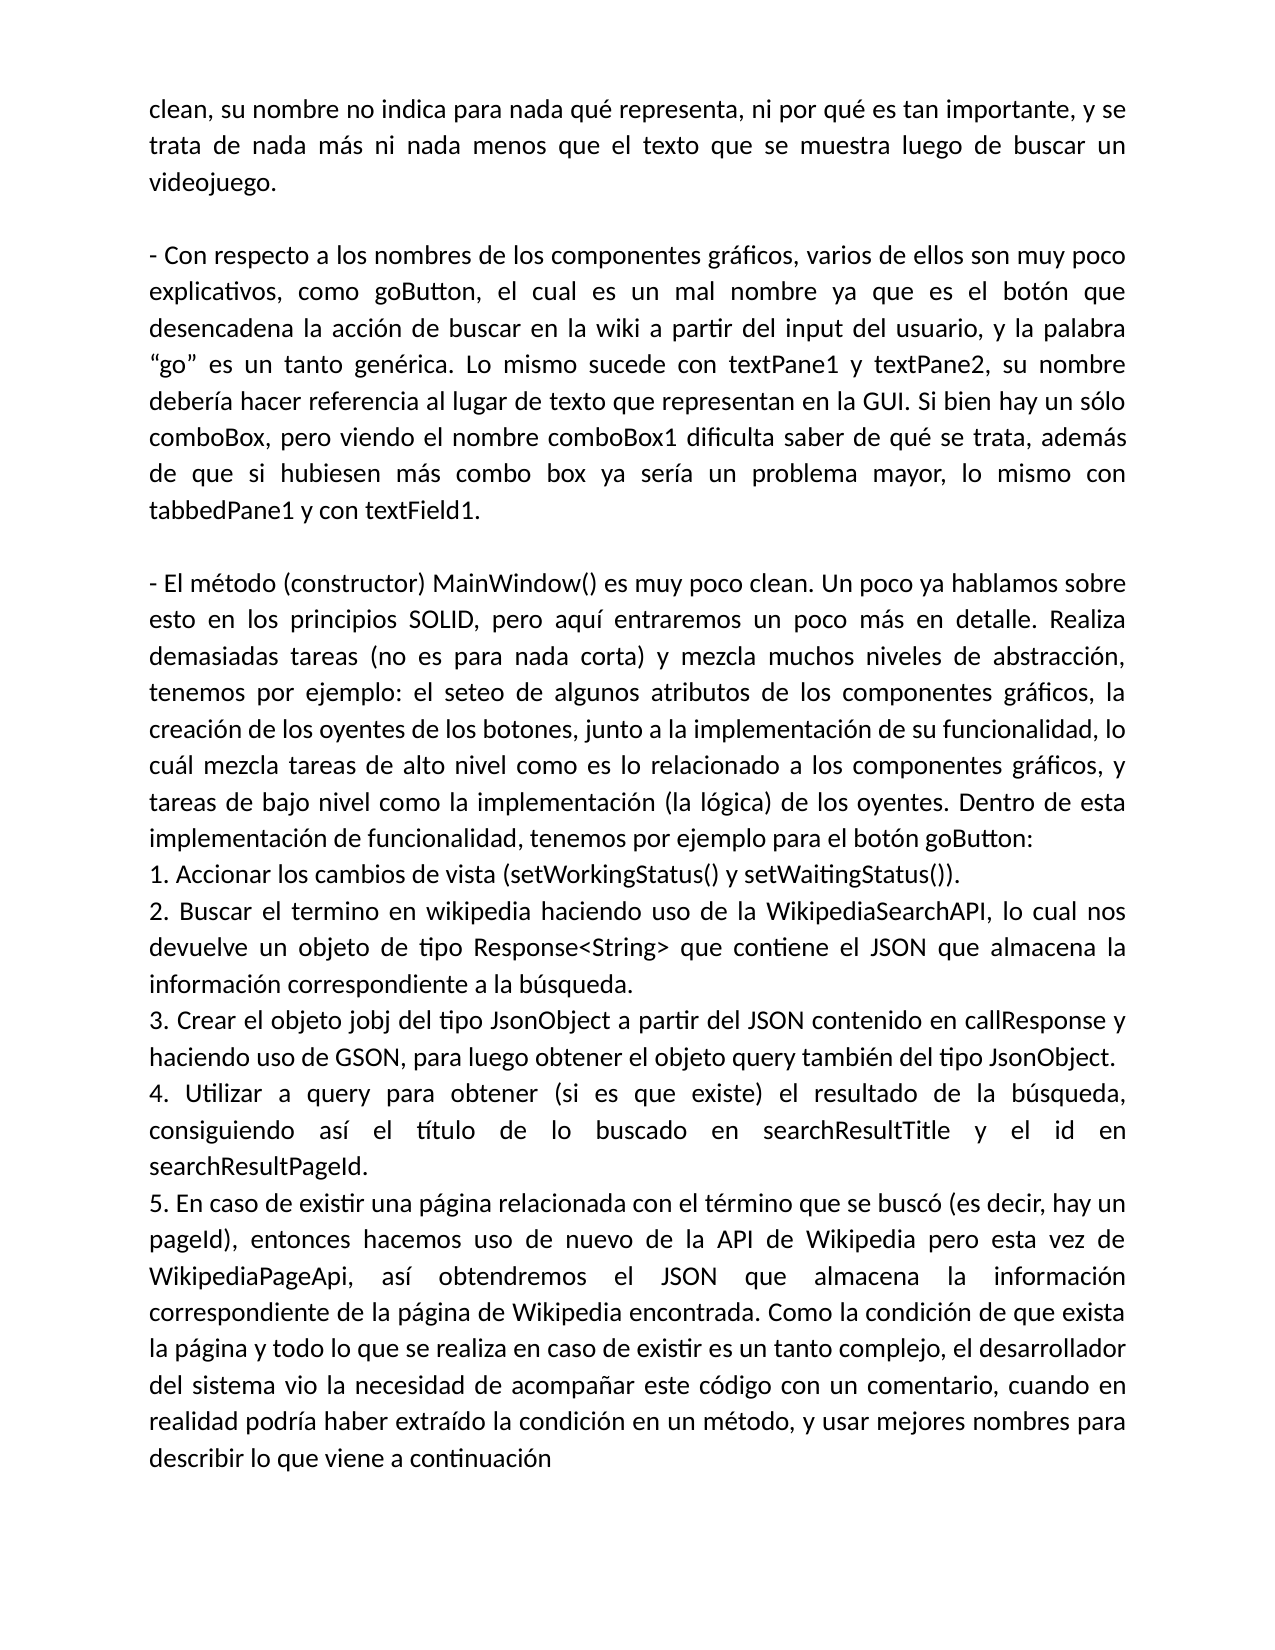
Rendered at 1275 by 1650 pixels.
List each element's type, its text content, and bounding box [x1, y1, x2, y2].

text 3. Crear el objeto jobj del tipo JsonObject a partir del JSON contenido en callResponse y haciendo uso de GSON, para luego obtener el objeto query también del tipo JsonObject. [149, 1000, 1127, 1073]
text - El método (constructor) MainWindow() es muy poco clean. Un poco ya hablamos sobre esto en los principios SOLID, pero aquí entraremos un poco más en detalle. Realiza demasiadas tareas (no es para nada corta) y mezcla muchos niveles de abstracción, tenemos por ejemplo: el seteo de algunos atributos de los componentes gráficos, la creación de los oyentes de los botones, junto a la implementación de su funcionalidad, lo cuál mezcla tareas de alto nivel como es lo relacionado a los componentes gráficos, y tareas de bajo nivel como la implementación (la lógica) de los oyentes. Dentro de esta implementación de funcionalidad, tenemos por ejemplo para el botón goButton: [149, 562, 1127, 854]
text 4. Utilizar a query para obtener (si es que existe) el resultado de la búsqueda, consiguiendo así el título de lo buscado en searchResultTitle y el id en searchResultPageId. [149, 1073, 1127, 1182]
text 1. Accionar los cambios de vista (setWorkingStatus() y setWaitingStatus()). [149, 854, 1127, 891]
text 2. Buscar el termino en wikipedia haciendo uso de la WikipediaSearchAPI, lo cual nos devuelve un objeto de tipo Response<String> que contiene el JSON que almacena la información correspondiente a la búsqueda. [149, 891, 1127, 1000]
text - Con respecto a los nombres de los componentes gráficos, varios de ellos son muy poco explicativos, como goButton, el cual es un mal nombre ya que es el botón que desencadena la acción de buscar en la wiki a partir del input del usuario, y la palabra “go” es un tanto genérica. Lo mismo sucede con textPane1 y textPane2, su nombre debería hacer referencia al lugar de texto que representan en la GUI. Si bien hay un sólo comboBox, pero viendo el nombre comboBox1 dificulta saber de qué se trata, además de que si hubiesen más combo box ya sería un problema mayor, lo mismo con tabbedPane1 y con textField1. [149, 234, 1127, 526]
text 5. En caso de existir una página relacionada con el término que se buscó (es decir, hay un pageId), entonces hacemos uso de nuevo de la API de Wikipedia pero esta vez de WikipediaPageApi, así obtendremos el JSON que almacena la información correspondiente de la página de Wikipedia encontrada. Como la condición de que exista la página y todo lo que se realiza en caso de existir es un tanto complejo, el desarrollador del sistema vio la necesidad de acompañar este código con un comentario, cuando en realidad podría haber extraído la condición en un método, y usar mejores nombres para describir lo que viene a continuación [149, 1182, 1127, 1474]
text clean, su nombre no indica para nada qué representa, ni por qué es tan importante, y se trata de nada más ni nada menos que el texto que se muestra luego de buscar un videojuego. [149, 88, 1127, 198]
